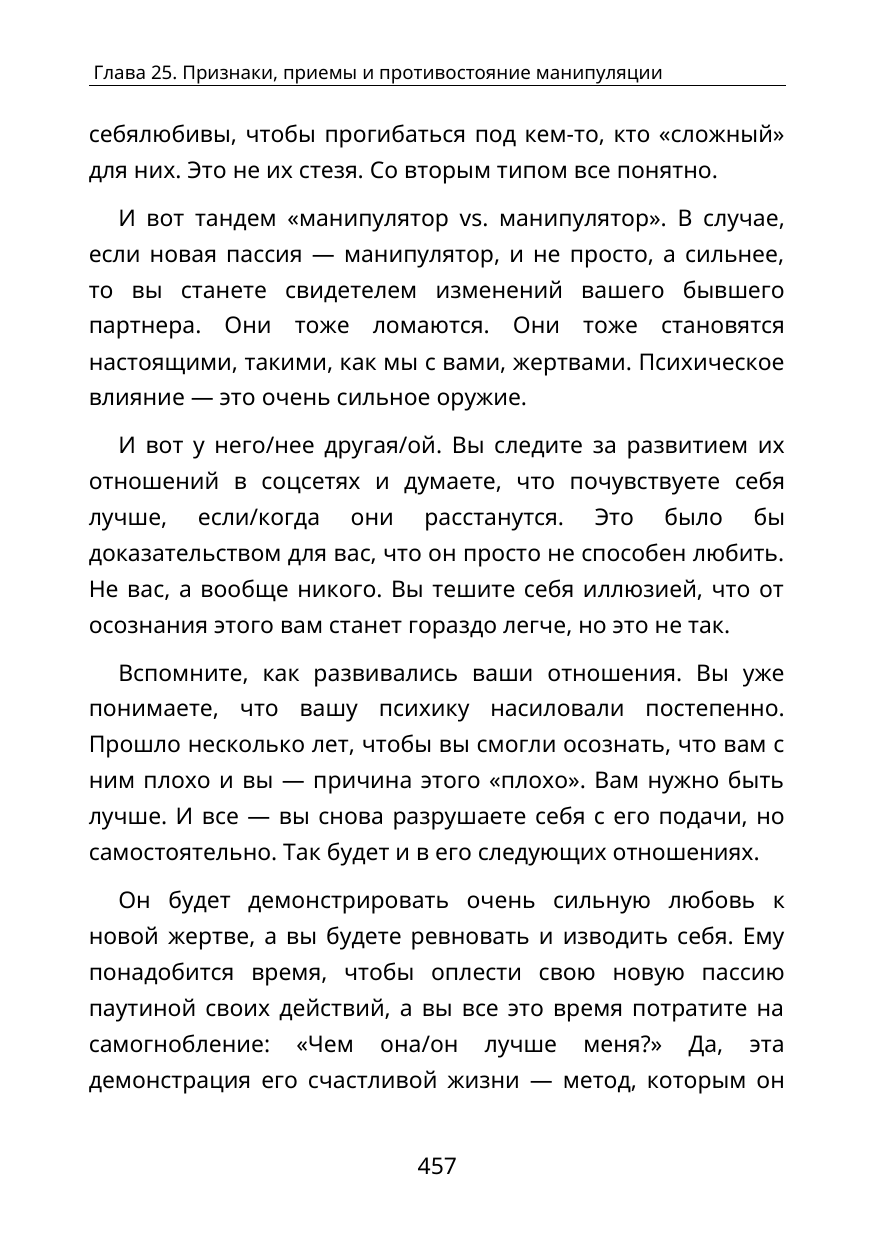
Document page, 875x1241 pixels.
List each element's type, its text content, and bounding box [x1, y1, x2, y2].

text Вспомните, как развивались ваши отношения. Вы уже понимаете, что вашу психику насиловали постепенно. Прошло несколько лет, чтобы вы смогли осознать, что вам с ним плохо и вы — причина этого «плохо». Вам нужно быть лучше. И все — вы снова разрушаете себя с его подачи, но самостоятельно. Так будет и в его следующих отношениях. [88, 656, 786, 867]
text И вот у него/нее другая/ой. Вы следите за развитием их отношений в соцсетях и думаете, что почувствуете себя лучше, если/когда они расстанутся. Это было бы доказательством для вас, что он просто не способен любить. Не вас, а вообще никого. Вы тешите себя иллюзией, что от осознания этого вам станет гораздо легче, но это не так. [88, 429, 786, 640]
text И вот тандем «манипулятор vs. манипулятор». В случае, если новая пассия — манипулятор, и не просто, а сильнее, то вы станете свидетелем изменений вашего бывшего партнера. Они тоже ломаются. Они тоже становятся настоящими, такими, как мы с вами, жертвами. Психическое влияние — это очень сильное оружие. [88, 202, 786, 413]
text Он будет демонстрировать очень сильную любовь к новой жертве, а вы будете ревновать и изводить себя. Ему понадобится время, чтобы оплести свою новую пассию паутиной своих действий, а вы все это время потратите на самогнобление: «Чем она/он лучше меня?» Да, эта демонстрация его счастливой жизни — метод, которым он [88, 884, 786, 1095]
text себялюбивы, чтобы прогибаться под кем-то, кто «сложный» для них. Это не их стезя. Со вторым типом все понятно. [88, 118, 786, 185]
